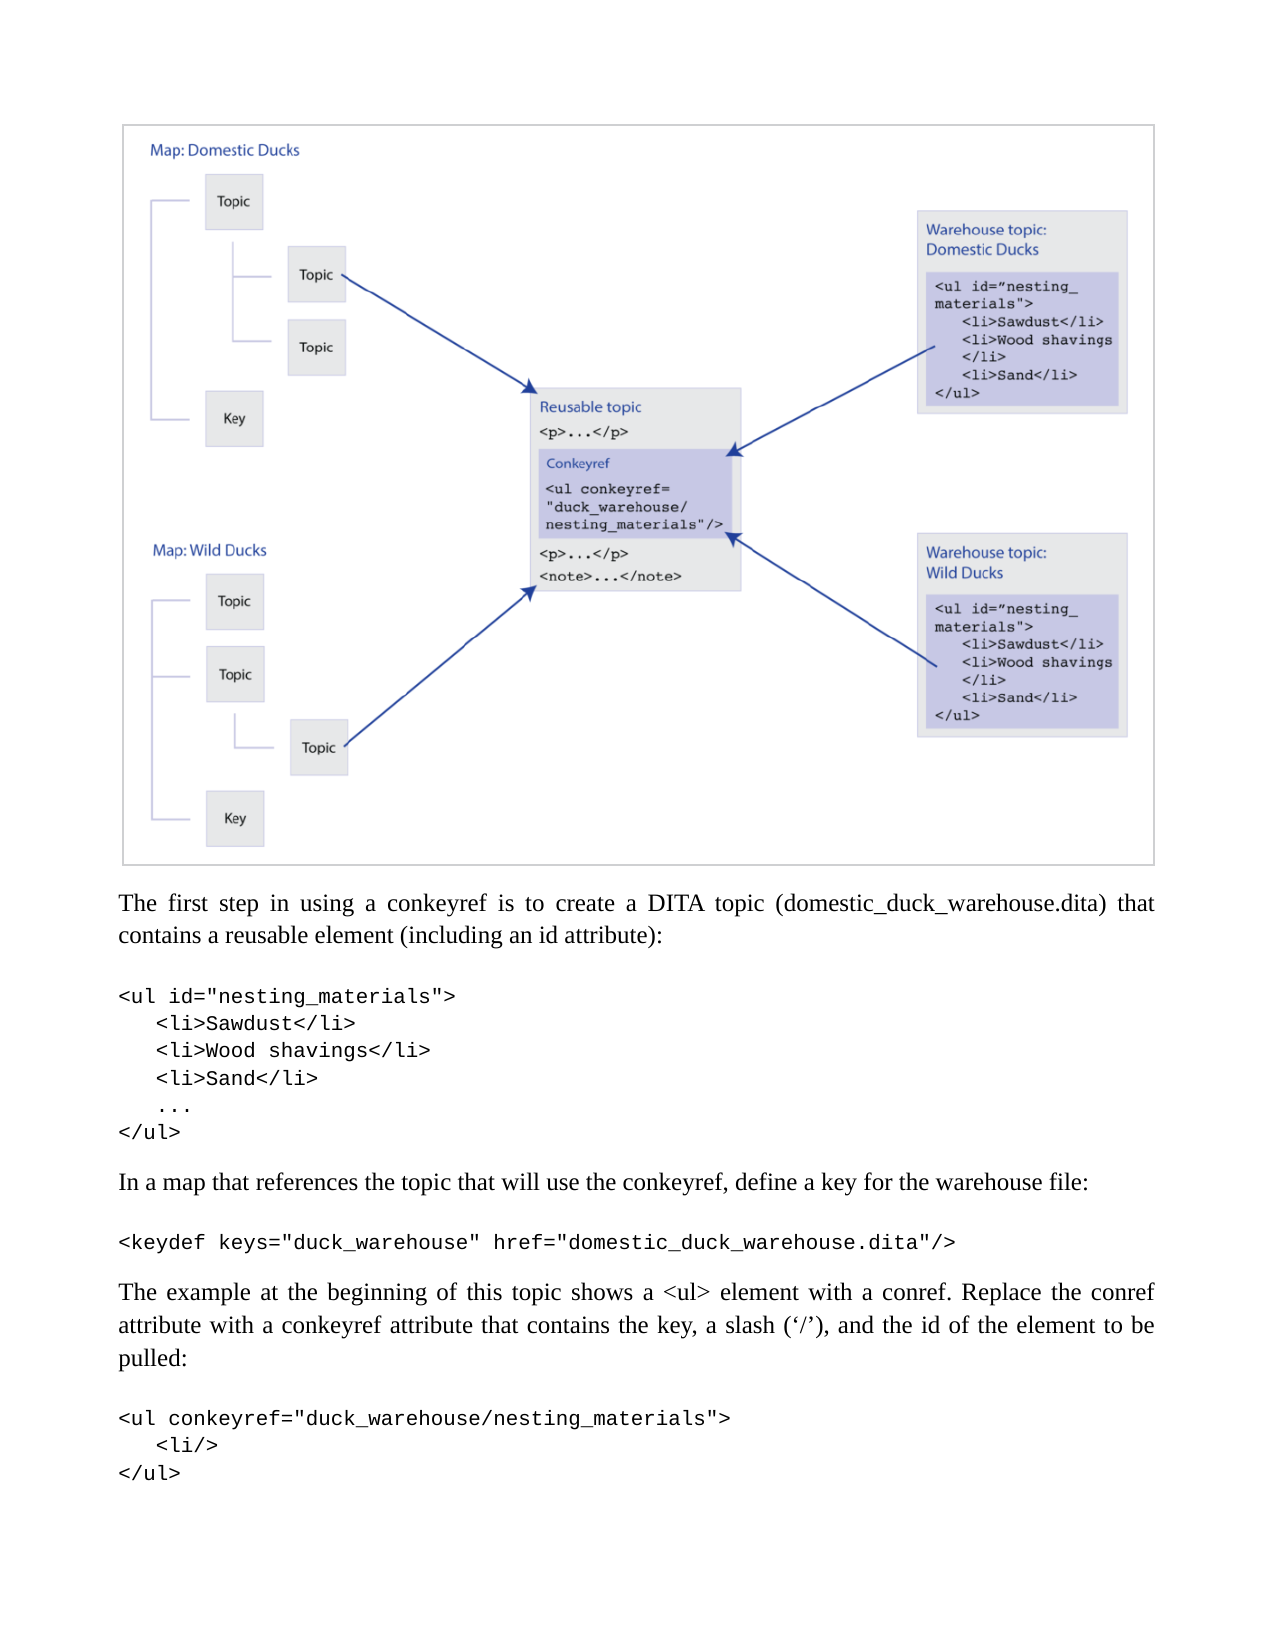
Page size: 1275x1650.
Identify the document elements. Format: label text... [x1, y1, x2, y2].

text <keydef keys="duck_warehouse" href="domestic_duck_warehouse.dita"/> [118, 1232, 1157, 1256]
text The example at the beginning of this topic shows a <ul> element with a conref. Replace the conref attribute with a conkeyref attribute that contains the key, a slash (‘/’), and the id of the element to be pulled: [118, 1277, 1157, 1372]
text </ul> [118, 1463, 1157, 1486]
text <ul id="nesting_materials"> <li>Sawdust</li> <li>Wood shavings</li> <li>Sand</li> ... [118, 986, 1157, 1118]
text <ul conkeyref="duck_warehouse/nesting_materials"> <li/> [118, 1408, 1157, 1459]
picture [118, 118, 1157, 869]
text In a map that references the topic that will use the conkeyref, define a key for the warehouse file: [118, 1167, 1157, 1196]
text The first step in using a conkeyref is to create a DITA topic (domestic_duck_warehouse.dita) that contains a reusable element (including an id attribute): [118, 888, 1157, 949]
text </ul> [118, 1122, 1157, 1146]
